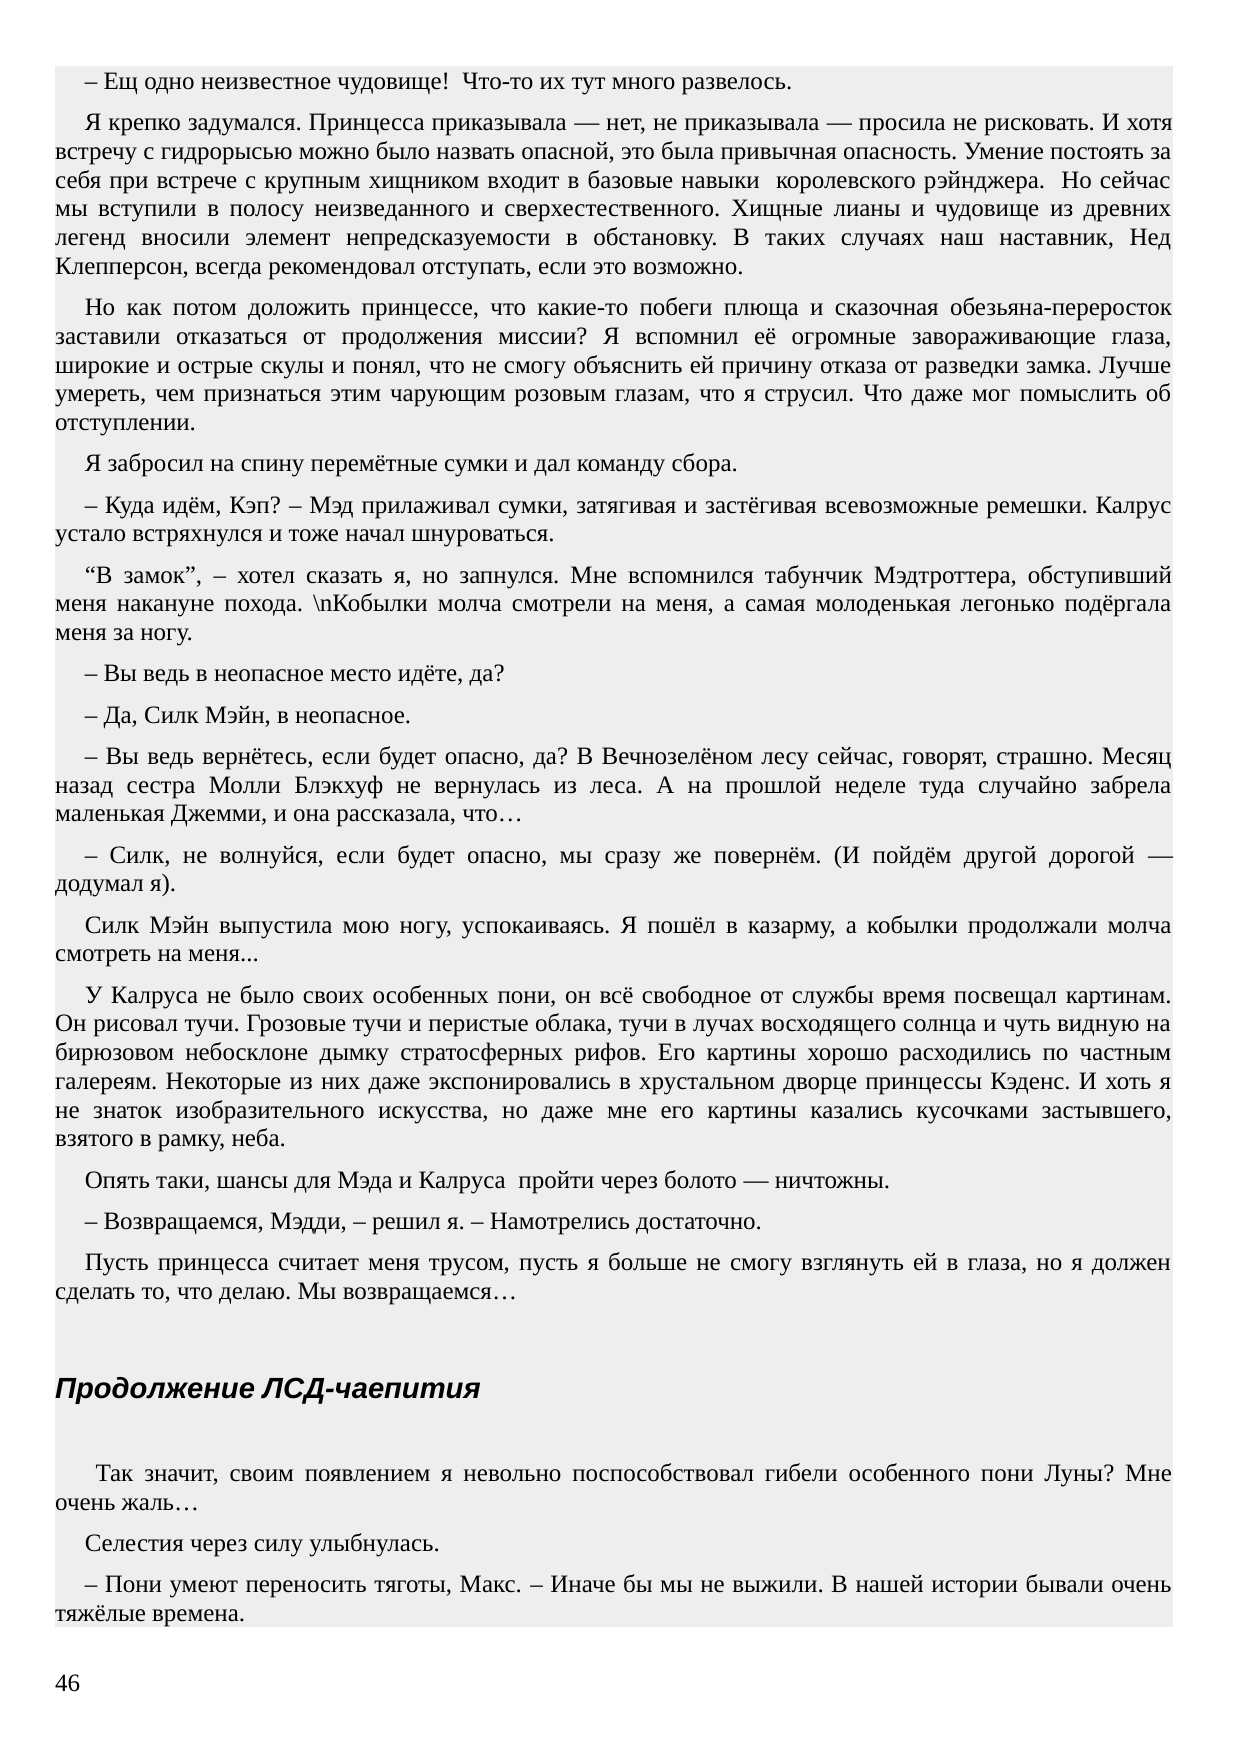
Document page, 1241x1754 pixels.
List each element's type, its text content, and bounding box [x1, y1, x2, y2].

text – Ещ одно неизвестное чудовище! Что-то их тут много развелось. [55, 66, 1173, 95]
text “В замок”, – хотел сказать я, но запнулся. Мне вспомнился табунчик Мэдтроттера, обступивший меня накануне похода. \nКобылки молча смотрели на меня, а самая молоденькая легонько подёргала меня за ногу. [55, 560, 1173, 646]
text Я забросил на спину перемётные сумки и дал команду сбора. [55, 448, 1173, 477]
text – Да, Силк Мэйн, в неопасное. [55, 700, 1173, 728]
text Пусть принцесса считает меня трусом, пусть я больше не смогу взглянуть ей в глаза, но я должен сделать то, что делаю. Мы возвращаемся… [55, 1247, 1173, 1305]
text Так значит, своим появлением я невольно поспособствовал гибели особенного пони Луны? Мне очень жаль… [55, 1458, 1173, 1516]
text Я крепко задумался. Принцесса приказывала — нет, не приказывала — просила не рисковать. И хотя встречу с гидрорысью можно было назвать опасной, это была привычная опасность. Умение постоять за себя при встрече с крупным хищником входит в базовые навыки королевского рэйнджера. Но сейчас мы вступили в полосу неизведанного и сверхестественного. Хищные лианы и чудовище из древних легенд вносили элемент непредсказуемости в обстановку. В таких случаях наш наставник, Нед Клепперсон, всегда рекомендовал отступать, если это возможно. [55, 107, 1173, 280]
text У Калруса не было своих особенных пони, он всё свободное от службы время посвещал картинам. Он рисовал тучи. Грозовые тучи и перистые облака, тучи в лучах восходящего солнца и чуть видную на бирюзовом небосклоне дымку стратосферных рифов. Его картины хорошо расходились по частным галереям. Некоторые из них даже экспонировались в хрустальном дворце принцессы Кэденс. И хоть я не знаток изобразительного искусства, но даже мне его картины казались кусочками застывшего, взятого в рамку, неба. [55, 980, 1173, 1152]
text Силк Мэйн выпустила мою ногу, успокаиваясь. Я пошёл в казарму, а кобылки продолжали молча смотреть на меня... [55, 910, 1173, 967]
text – Возвращаемся, Мэдди, – решил я. – Намотрелись достаточно. [55, 1206, 1173, 1235]
text Но как потом доложить принцессе, что какие-то побеги плюща и сказочная обезьяна-переросток заставили отказаться от продолжения миссии? Я вспомнил её огромные завораживающие глаза, широкие и острые скулы и понял, что не смогу объяснить ей причину отказа от разведки замка. Лучше умереть, чем признаться этим чарующим розовым глазам, что я струсил. Что даже мог помыслить об отступлении. [55, 292, 1173, 436]
text Селестия через силу улыбнулась. [55, 1528, 1173, 1557]
text – Куда идём, Кэп? – Мэд прилаживал сумки, затягивая и застёгивая всевозможные ремешки. Калрус устало встряхнулся и тоже начал шнуроваться. [55, 490, 1173, 547]
text Опять таки, шансы для Мэда и Калруса пройти через болото — ничтожны. [55, 1165, 1173, 1193]
text – Силк, не волнуйся, если будет опасно, мы сразу же повернём. (И пойдём другой дорогой — додумал я). [55, 840, 1173, 897]
text – Вы ведь в неопасное место идёте, да? [55, 658, 1173, 687]
text – Вы ведь вернётесь, если будет опасно, да? В Вечнозелёном лесу сейчас, говорят, страшно. Месяц назад сестра Молли Блэкхуф не вернулась из леса. А на прошлой неделе туда случайно забрела маленькая Джемми, и она рассказала, что… [55, 741, 1173, 827]
subtitle Продолжение ЛСД-чаепития [55, 1371, 1173, 1404]
text – Пони умеют переносить тяготы, Макс. – Иначе бы мы не выжили. В нашей истории бывали очень тяжёлые времена. [55, 1569, 1173, 1627]
